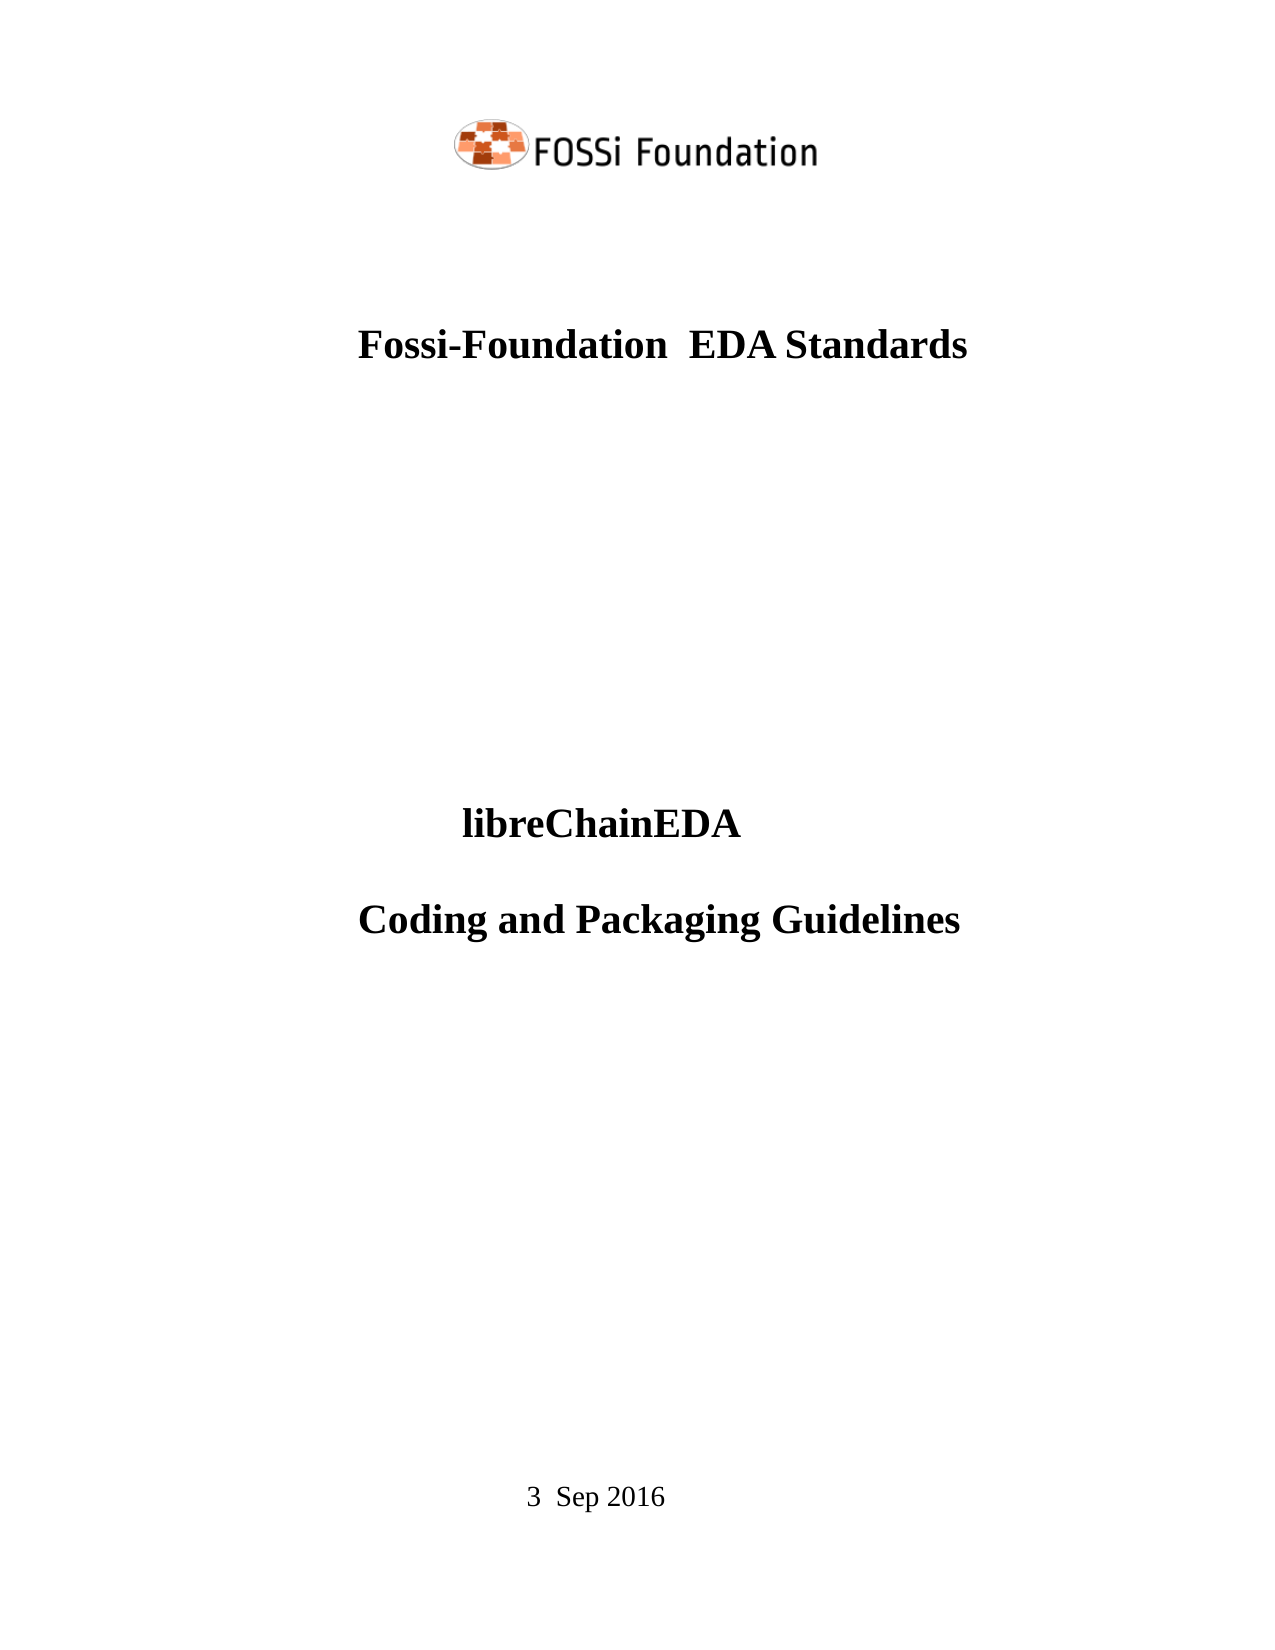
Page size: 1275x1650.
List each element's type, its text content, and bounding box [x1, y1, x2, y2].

text Coding and Packaging Guidelines [118, 894, 1157, 942]
picture [452, 118, 823, 172]
text libreChainEDA [118, 798, 1157, 846]
text Fossi-Foundation EDA Standards [118, 319, 1157, 367]
text 3 Sep 2016 [118, 1479, 1157, 1512]
